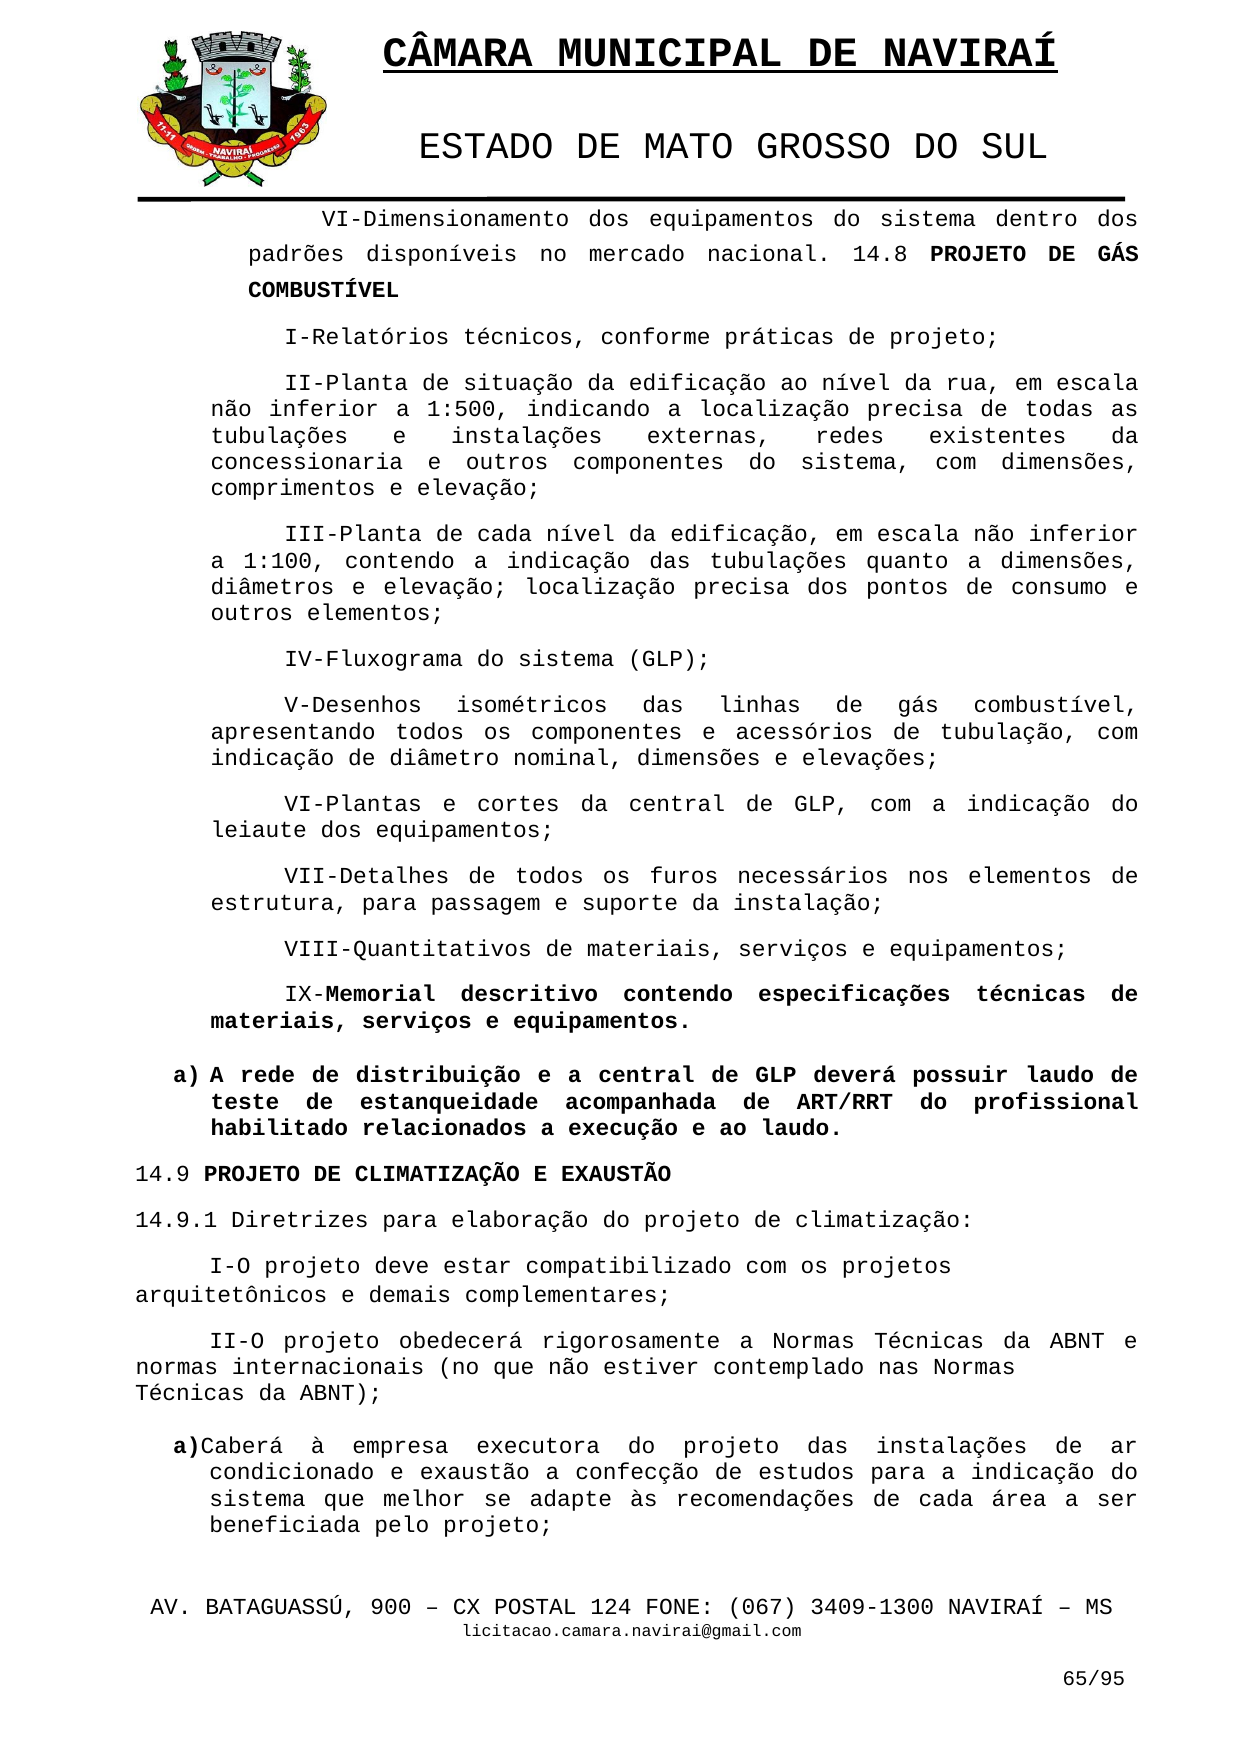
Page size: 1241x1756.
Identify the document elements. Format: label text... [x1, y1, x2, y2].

subtitle 14.9 PROJETO DE CLIMATIZAÇÃO E EXAUSTÃO [135, 1162, 1139, 1188]
list O projeto obedecerá rigorosamente a Normas Técnicas da ABNT e normas internacionais (no que não estiver contemplado nas Normas [135, 1329, 1138, 1381]
text arquitetônicos e demais complementares; [135, 1283, 1139, 1309]
list Planta de cada nível da edificação, em escala não inferior a 1:100, contendo a indicação das tubulações quanto a dimensões, diâmetros e elevação; localização precisa dos pontos de consumo e outros elementos; [135, 523, 1139, 628]
text 14.9.1 Diretrizes para elaboração do projeto de climatização: [135, 1209, 1139, 1234]
list Plantas e cortes da central de GLP, com a indicação do leiaute dos equipamentos; [135, 792, 1139, 844]
list Detalhes de todos os furos necessários nos elementos de estrutura, para passagem e suporte da instalação; [135, 864, 1139, 917]
list Desenhos isométricos das linhas de gás combustível, apresentando todos os componentes e acessórios de tubulação, com indicação de diâmetro nominal, dimensões e elevações; [135, 694, 1139, 772]
list O projeto deve estar compatibilizado com os projetos [135, 1254, 1138, 1281]
list Memorial descritivo contendo especificações técnicas de materiais, serviços e equipamentos. [135, 983, 1139, 1035]
list Relatórios técnicos, conforme práticas de projeto; [135, 325, 1139, 351]
list Fluxograma do sistema (GLP); [135, 648, 1139, 674]
list Dimensionamento dos equipamentos do sistema dentro dos padrões disponíveis no mercado nacional. 14.8 PROJETO DE GÁS COMBUSTÍVEL [135, 207, 1139, 304]
list Planta de situação da edificação ao nível da rua, em escala não inferior a 1:500, indicando a localização precisa de todas as tubulações e instalações externas, redes existentes da concessionaria e outros componentes do sistema, com dimensões, comprimentos e elevação; [135, 371, 1139, 503]
list Quantitativos de materiais, serviços e equipamentos; [135, 937, 1139, 963]
text a) A rede de distribuição e a central de GLP deverá possuir laudo de teste de estanqueidade acompanhada de ART/RRT do profissional habilitado relacionados a execução e ao laudo. [173, 1061, 1139, 1142]
text Técnicas da ABNT); [135, 1382, 1139, 1408]
list Caberá à empresa executora do projeto das instalações de ar condicionado e exaustão a confecção de estudos para a indicação do sistema que melhor se adapte às recomendações de cada área a ser beneficiada pelo projeto; [99, 1434, 1139, 1539]
